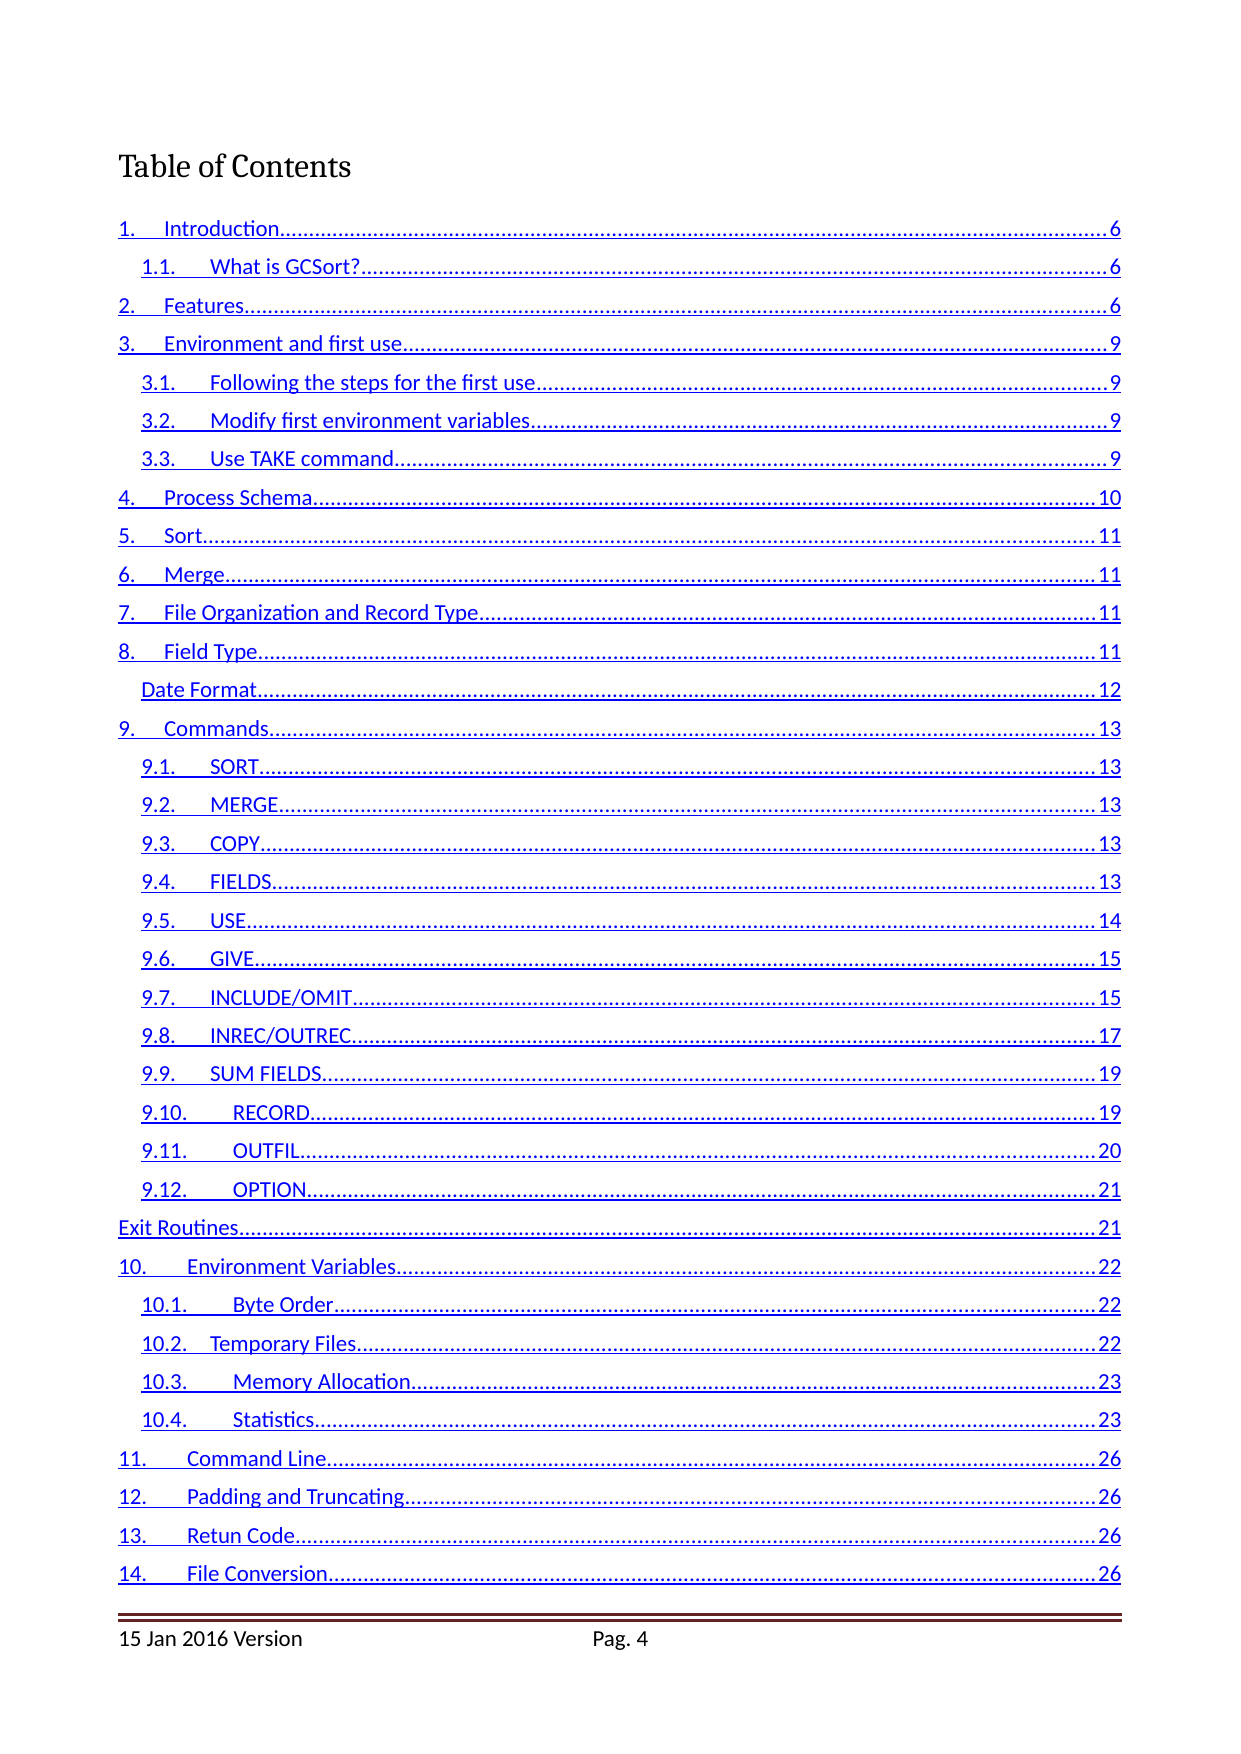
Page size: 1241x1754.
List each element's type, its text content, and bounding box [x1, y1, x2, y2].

text 1. Introduction 6 [118, 214, 1122, 242]
text 9.9. SUM FIELDS 19 [141, 1059, 1122, 1088]
text 10. Environment Variables 22 [118, 1252, 1122, 1280]
text 4. Process Schema 10 [118, 483, 1122, 511]
text 9.10. RECORD 19 [141, 1098, 1122, 1126]
text 10.4. Statistics 23 [141, 1406, 1122, 1433]
text 10.3. Memory Allocation 23 [141, 1367, 1122, 1395]
text Date Format 12 [141, 675, 1122, 703]
text 9.12. OPTION 21 [141, 1175, 1122, 1203]
text 9.1. SORT 13 [141, 752, 1122, 780]
text 1.1. What is GCSort? 6 [141, 252, 1122, 280]
text 3. Environment and first use 9 [118, 329, 1122, 357]
text 9.3. COPY 13 [141, 829, 1122, 857]
text 3.3. Use TAKE command 9 [141, 444, 1122, 473]
text 9.5. USE 14 [141, 906, 1122, 934]
text 8. Field Type 11 [118, 637, 1122, 665]
text 3.2. Modify first environment variables 9 [141, 406, 1122, 434]
text Table of Contents [118, 148, 1122, 186]
text 9.4. FIELDS 13 [141, 867, 1122, 895]
text 12. Padding and Truncating 26 [118, 1482, 1122, 1510]
text 9.6. GIVE 15 [141, 944, 1122, 972]
text 10.1. Byte Order 22 [141, 1290, 1122, 1318]
text 9.8. INREC/OUTREC 17 [141, 1021, 1122, 1049]
text 7. File Organization and Record Type 11 [118, 598, 1122, 626]
text 2. Features 6 [118, 291, 1122, 319]
text 5. Sort 11 [118, 521, 1122, 549]
text 10.2. Temporary Files 22 [141, 1329, 1122, 1357]
text 13. Retun Code 26 [118, 1521, 1122, 1549]
text 9.2. MERGE 13 [141, 791, 1122, 818]
text 11. Command Line 26 [118, 1444, 1122, 1472]
text 9.11. OUTFIL 20 [141, 1136, 1122, 1164]
text 6. Merge 11 [118, 560, 1122, 588]
text 9. Commands 13 [118, 714, 1122, 742]
text 9.7. INCLUDE/OMIT 15 [141, 983, 1122, 1011]
text 14. File Conversion 26 [118, 1559, 1122, 1587]
text 3.1. Following the steps for the first use 9 [141, 368, 1122, 396]
text Exit Routines 21 [118, 1213, 1122, 1241]
